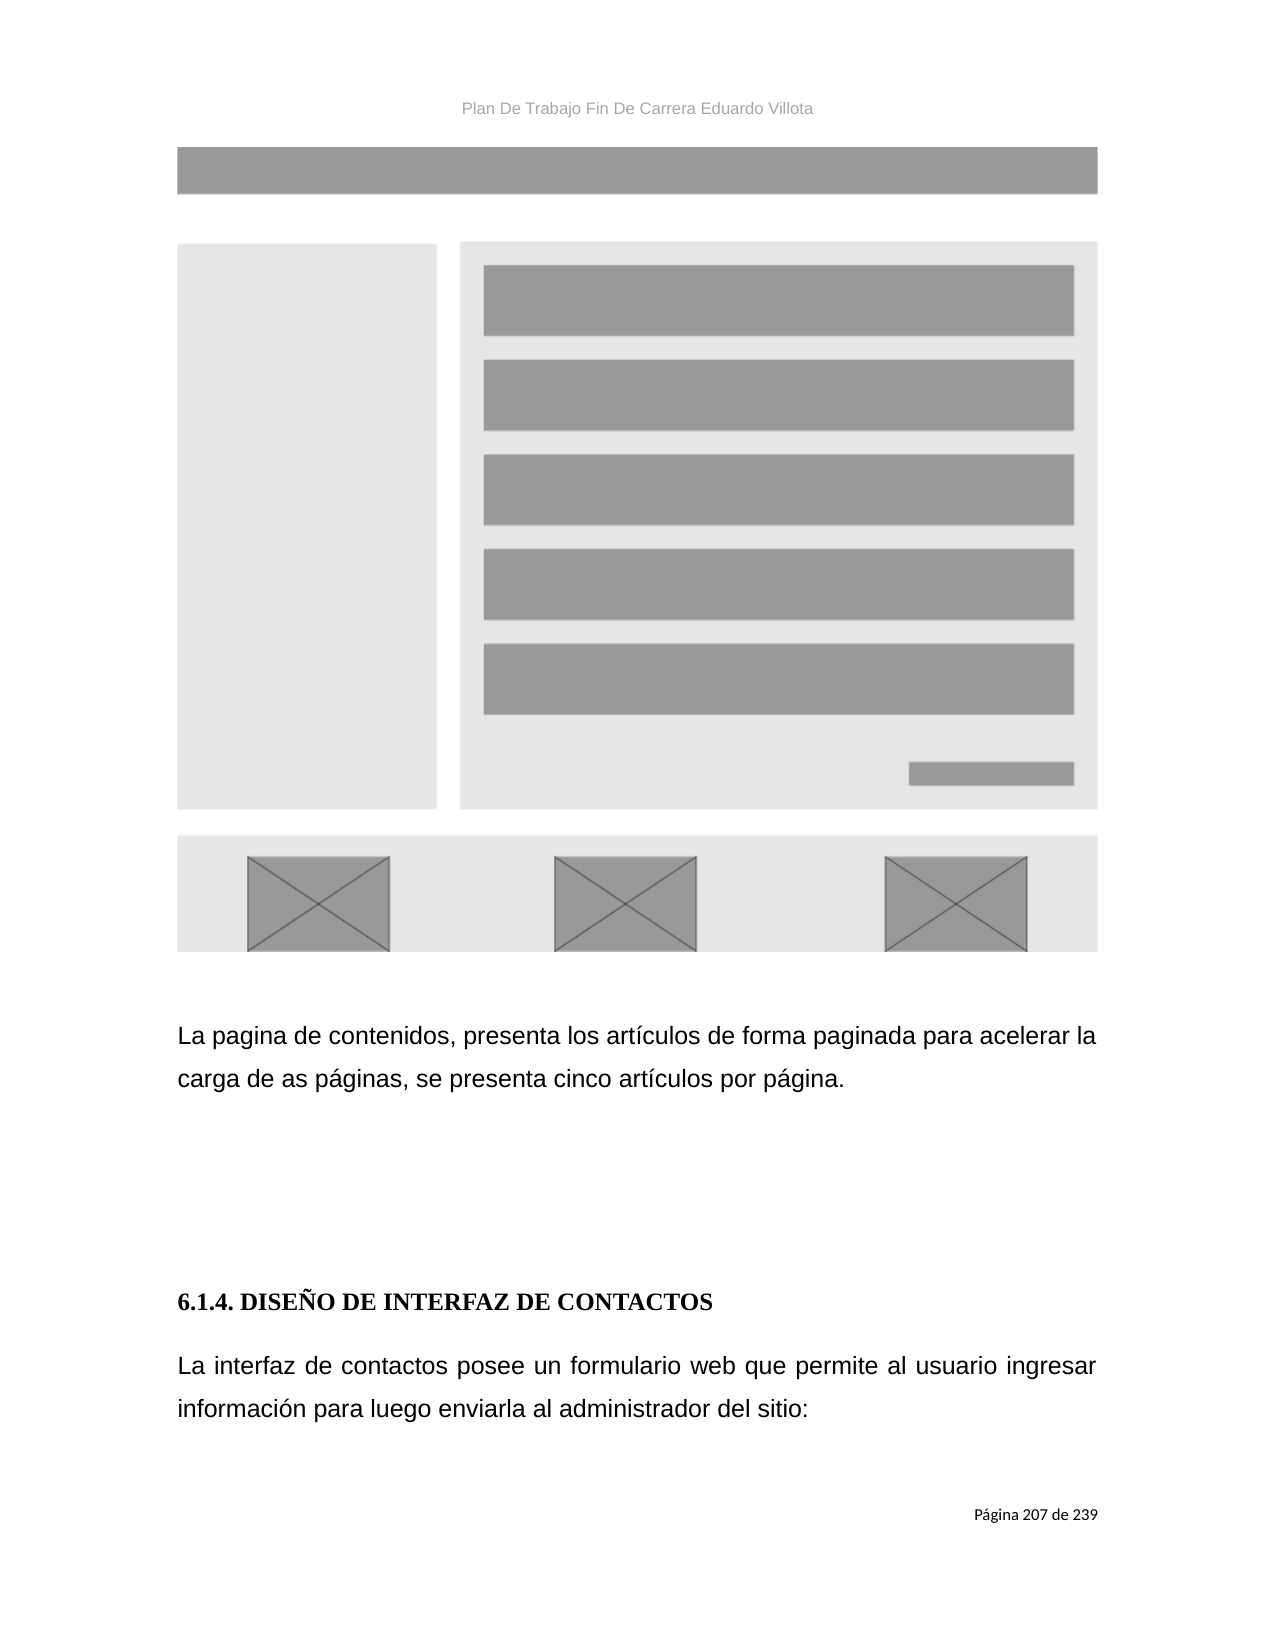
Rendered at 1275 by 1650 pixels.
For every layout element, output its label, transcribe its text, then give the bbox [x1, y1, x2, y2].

text 6.1.4. DISEÑO DE INTERFAZ DE CONTACTOS [177, 1287, 1098, 1316]
text La interfaz de contactos posee un formulario web que permite al usuario ingresar información para luego enviarla al administrador del sitio: [177, 1351, 1098, 1423]
picture [177, 147, 1098, 952]
text La pagina de contenidos, presenta los artículos de forma paginada para acelerar la carga de as páginas, se presenta cinco artículos por página. [177, 1021, 1098, 1093]
